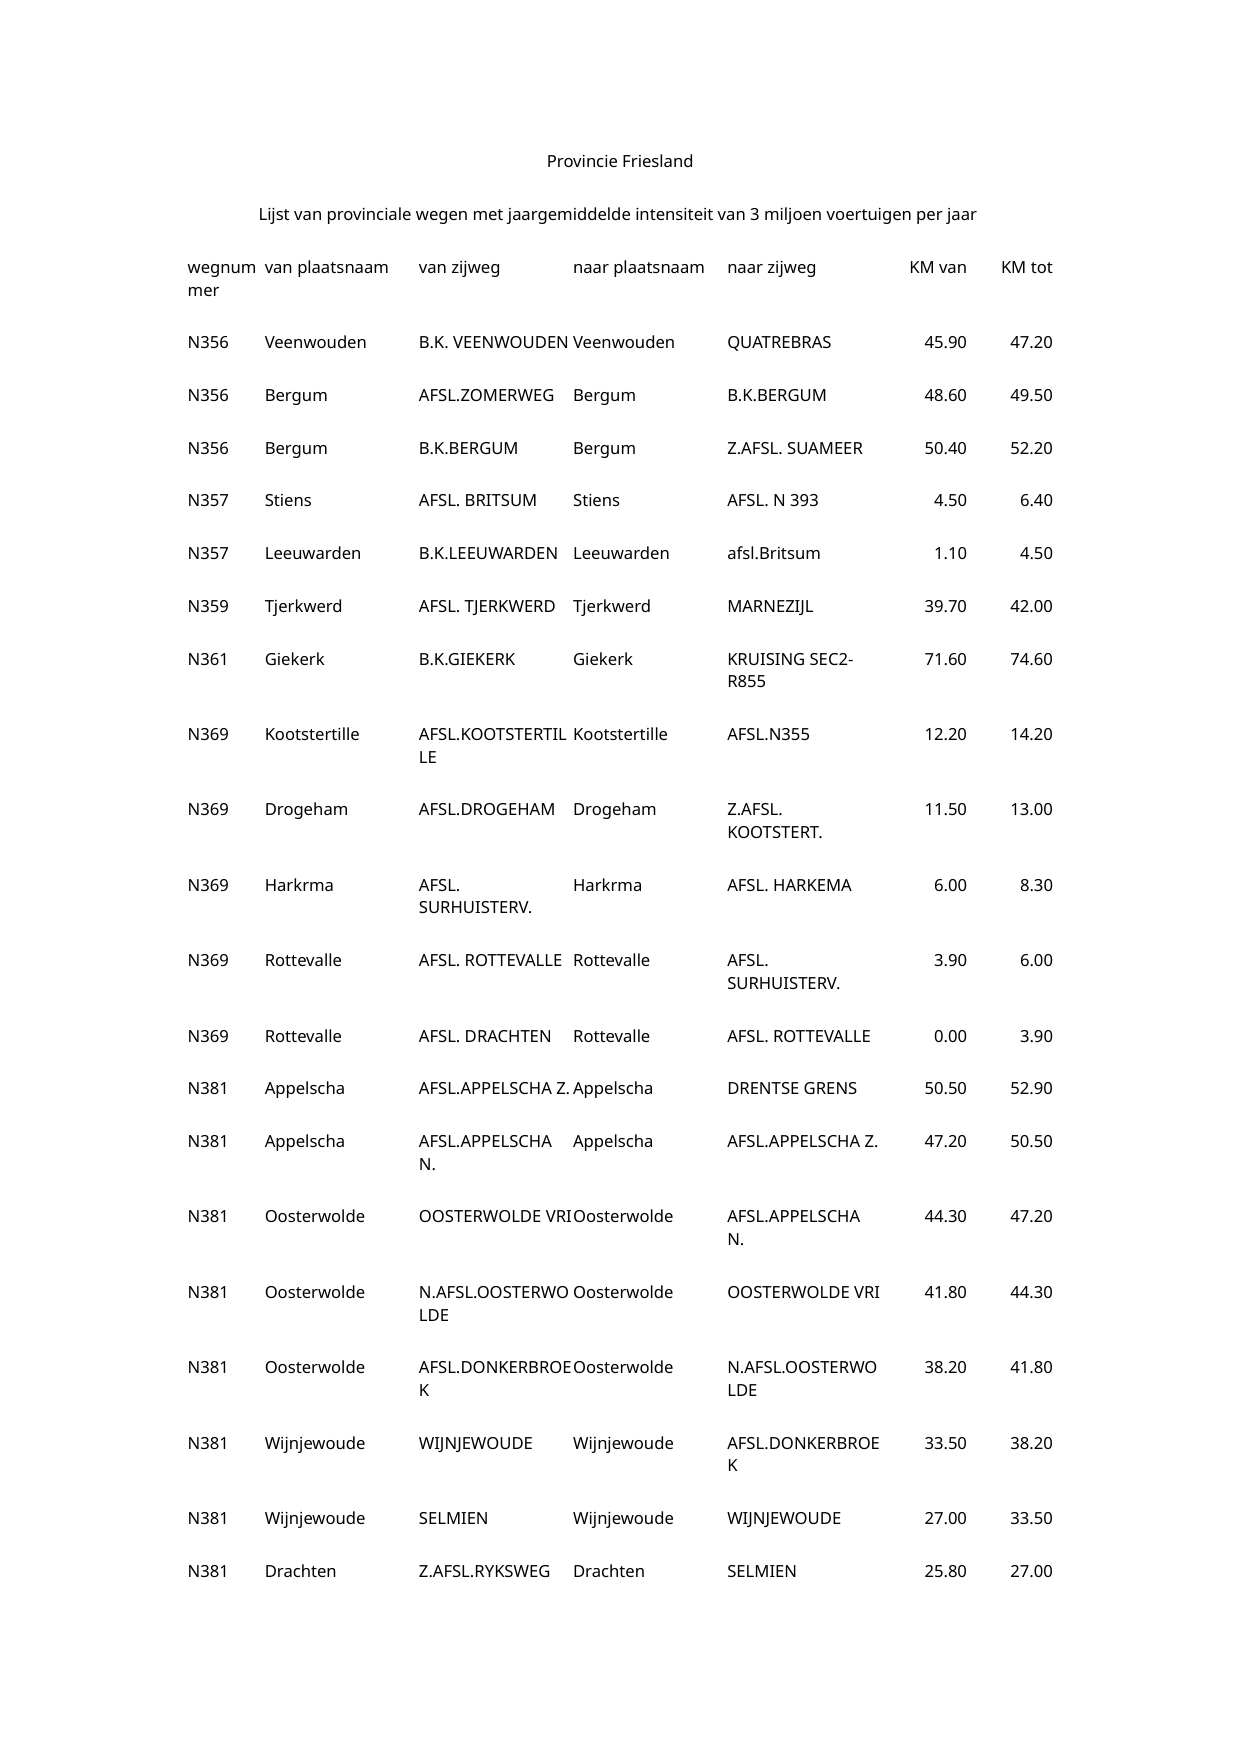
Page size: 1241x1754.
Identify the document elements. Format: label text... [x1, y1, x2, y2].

table_cell Z.AFSL. KOOTSTERT. [727, 798, 881, 873]
table_cell OOSTERWOLDE VRI [727, 1280, 881, 1356]
table_cell Harkrma [265, 873, 419, 949]
table_cell N361 [188, 647, 264, 722]
table_cell Wijnjewoude [265, 1431, 419, 1507]
table_cell N369 [188, 723, 264, 798]
table_cell KM tot [967, 255, 1053, 331]
table_cell wegnummer [188, 255, 264, 331]
table_cell N381 [188, 1507, 264, 1559]
table_cell 27.00 [967, 1559, 1053, 1582]
table_cell N.AFSL.OOSTERWOLDE [419, 1280, 573, 1356]
table_cell naar plaatsnaam [573, 255, 727, 331]
table_cell AFSL.DONKERBROEK [419, 1356, 573, 1431]
table_cell N356 [188, 331, 264, 383]
table_cell Drachten [265, 1559, 419, 1582]
table_cell 48.60 [881, 384, 967, 436]
table_cell B.K.GIEKERK [419, 647, 573, 722]
table_cell 42.00 [967, 594, 1053, 647]
table_cell Drogeham [573, 798, 727, 873]
table_cell N369 [188, 1024, 264, 1077]
table_cell 27.00 [881, 1507, 967, 1559]
table_cell N381 [188, 1559, 264, 1582]
table_cell SELMIEN [419, 1507, 573, 1559]
table_cell 8.30 [967, 873, 1053, 949]
table_cell AFSL.APPELSCHA Z. [727, 1130, 881, 1205]
table_cell AFSL.APPELSCHA Z. [419, 1077, 573, 1129]
table_cell 1.10 [881, 542, 967, 594]
table_cell 52.90 [967, 1077, 1053, 1129]
table_cell B.K.BERGUM [727, 384, 881, 436]
table_header Provincie Friesland [188, 150, 1053, 203]
table_cell 11.50 [881, 798, 967, 873]
table_cell 74.60 [967, 647, 1053, 722]
table_cell AFSL. ROTTEVALLE [419, 949, 573, 1024]
table_cell 4.50 [881, 489, 967, 542]
table_cell AFSL.DONKERBROEK [727, 1431, 881, 1507]
table_cell Tjerkwerd [265, 594, 419, 647]
table_cell 44.30 [967, 1280, 1053, 1356]
table_cell 38.20 [881, 1356, 967, 1431]
table_cell AFSL.ZOMERWEG [419, 384, 573, 436]
table_cell Tjerkwerd [573, 594, 727, 647]
table_cell N356 [188, 436, 264, 489]
table_cell 12.20 [881, 723, 967, 798]
table_cell 41.80 [881, 1280, 967, 1356]
table_cell N356 [188, 384, 264, 436]
table_cell 47.20 [881, 1130, 967, 1205]
table_cell Wijnjewoude [265, 1507, 419, 1559]
table_cell N369 [188, 873, 264, 949]
table_cell 6.40 [967, 489, 1053, 542]
table_cell 25.80 [881, 1559, 967, 1582]
table_cell AFSL.APPELSCHA N. [419, 1130, 573, 1205]
table_cell QUATREBRAS [727, 331, 881, 383]
table_cell Kootstertille [265, 723, 419, 798]
table_cell Veenwouden [265, 331, 419, 383]
table_cell Wijnjewoude [573, 1431, 727, 1507]
table_cell 0.00 [881, 1024, 967, 1077]
table_cell N381 [188, 1280, 264, 1356]
table_cell Stiens [265, 489, 419, 542]
table_cell Leeuwarden [265, 542, 419, 594]
table_cell Bergum [573, 384, 727, 436]
table_cell Rottevalle [573, 1024, 727, 1077]
table_cell Harkrma [573, 873, 727, 949]
table_cell 6.00 [881, 873, 967, 949]
table_cell AFSL. TJERKWERD [419, 594, 573, 647]
table_cell AFSL. ROTTEVALLE [727, 1024, 881, 1077]
table_cell Veenwouden [573, 331, 727, 383]
table_cell 14.20 [967, 723, 1053, 798]
table_cell Oosterwolde [265, 1356, 419, 1431]
table_cell SELMIEN [727, 1559, 881, 1582]
table_cell OOSTERWOLDE VRI [419, 1205, 573, 1280]
table_cell Oosterwolde [573, 1356, 727, 1431]
table_cell N369 [188, 798, 264, 873]
table_cell 33.50 [967, 1507, 1053, 1559]
table_cell 39.70 [881, 594, 967, 647]
table_cell AFSL.APPELSCHA N. [727, 1205, 881, 1280]
table_cell N357 [188, 489, 264, 542]
table_cell B.K. VEENWOUDEN [419, 331, 573, 383]
table_cell N369 [188, 949, 264, 1024]
table_cell Oosterwolde [265, 1205, 419, 1280]
table_cell van zijweg [419, 255, 573, 331]
table_cell B.K.LEEUWARDEN [419, 542, 573, 594]
table_cell van plaatsnaam [265, 255, 419, 331]
table_cell Oosterwolde [573, 1205, 727, 1280]
table_cell MARNEZIJL [727, 594, 881, 647]
table_cell N381 [188, 1077, 264, 1129]
table_cell AFSL. SURHUISTERV. [419, 873, 573, 949]
table_cell Z.AFSL.RYKSWEG [419, 1559, 573, 1582]
table_cell N381 [188, 1356, 264, 1431]
table_cell KM van [881, 255, 967, 331]
table_cell B.K.BERGUM [419, 436, 573, 489]
table_cell AFSL. SURHUISTERV. [727, 949, 881, 1024]
table_cell Rottevalle [573, 949, 727, 1024]
table_cell Bergum [573, 436, 727, 489]
table_cell 3.90 [967, 1024, 1053, 1077]
table_cell Appelscha [573, 1077, 727, 1129]
table_cell DRENTSE GRENS [727, 1077, 881, 1129]
table_cell 52.20 [967, 436, 1053, 489]
table_cell 47.20 [967, 331, 1053, 383]
table_cell Appelscha [573, 1130, 727, 1205]
table_cell N.AFSL.OOSTERWOLDE [727, 1356, 881, 1431]
table_cell 4.50 [967, 542, 1053, 594]
table_cell KRUISING SEC2-R855 [727, 647, 881, 722]
table_cell Bergum [265, 436, 419, 489]
table_cell Rottevalle [265, 949, 419, 1024]
table_cell 47.20 [967, 1205, 1053, 1280]
table_cell Stiens [573, 489, 727, 542]
table_cell Oosterwolde [573, 1280, 727, 1356]
table_cell Drachten [573, 1559, 727, 1582]
table_cell 71.60 [881, 647, 967, 722]
table_cell N381 [188, 1205, 264, 1280]
table_cell Kootstertille [573, 723, 727, 798]
table_cell 50.40 [881, 436, 967, 489]
table_cell 41.80 [967, 1356, 1053, 1431]
table_cell 13.00 [967, 798, 1053, 873]
table_cell Z.AFSL. SUAMEER [727, 436, 881, 489]
table_cell 45.90 [881, 331, 967, 383]
table_cell N357 [188, 542, 264, 594]
table_cell AFSL.N355 [727, 723, 881, 798]
table_cell Bergum [265, 384, 419, 436]
table_cell Giekerk [573, 647, 727, 722]
table_cell Wijnjewoude [573, 1507, 727, 1559]
table_cell AFSL. N 393 [727, 489, 881, 542]
table_cell WIJNJEWOUDE [727, 1507, 881, 1559]
table_cell 33.50 [881, 1431, 967, 1507]
table_cell 50.50 [967, 1130, 1053, 1205]
table_cell N381 [188, 1431, 264, 1507]
table_cell 49.50 [967, 384, 1053, 436]
table_cell 6.00 [967, 949, 1053, 1024]
table_cell 50.50 [881, 1077, 967, 1129]
table_cell afsl.Britsum [727, 542, 881, 594]
table_cell Lijst van provinciale wegen met jaargemiddelde intensiteit van 3 miljoen voertuigen per jaar [188, 203, 1053, 255]
table_cell 3.90 [881, 949, 967, 1024]
table_cell Appelscha [265, 1130, 419, 1205]
table_cell AFSL.DROGEHAM [419, 798, 573, 873]
table_cell Drogeham [265, 798, 419, 873]
table_cell Giekerk [265, 647, 419, 722]
table_cell Leeuwarden [573, 542, 727, 594]
table_cell Appelscha [265, 1077, 419, 1129]
table_cell AFSL.KOOTSTERTILLE [419, 723, 573, 798]
table_cell naar zijweg [727, 255, 881, 331]
table_cell WIJNJEWOUDE [419, 1431, 573, 1507]
table_cell AFSL. DRACHTEN [419, 1024, 573, 1077]
table_cell Rottevalle [265, 1024, 419, 1077]
table_cell N359 [188, 594, 264, 647]
table_cell AFSL. HARKEMA [727, 873, 881, 949]
table_cell N381 [188, 1130, 264, 1205]
table_cell 44.30 [881, 1205, 967, 1280]
table_cell AFSL. BRITSUM [419, 489, 573, 542]
table_cell Oosterwolde [265, 1280, 419, 1356]
table_cell 38.20 [967, 1431, 1053, 1507]
